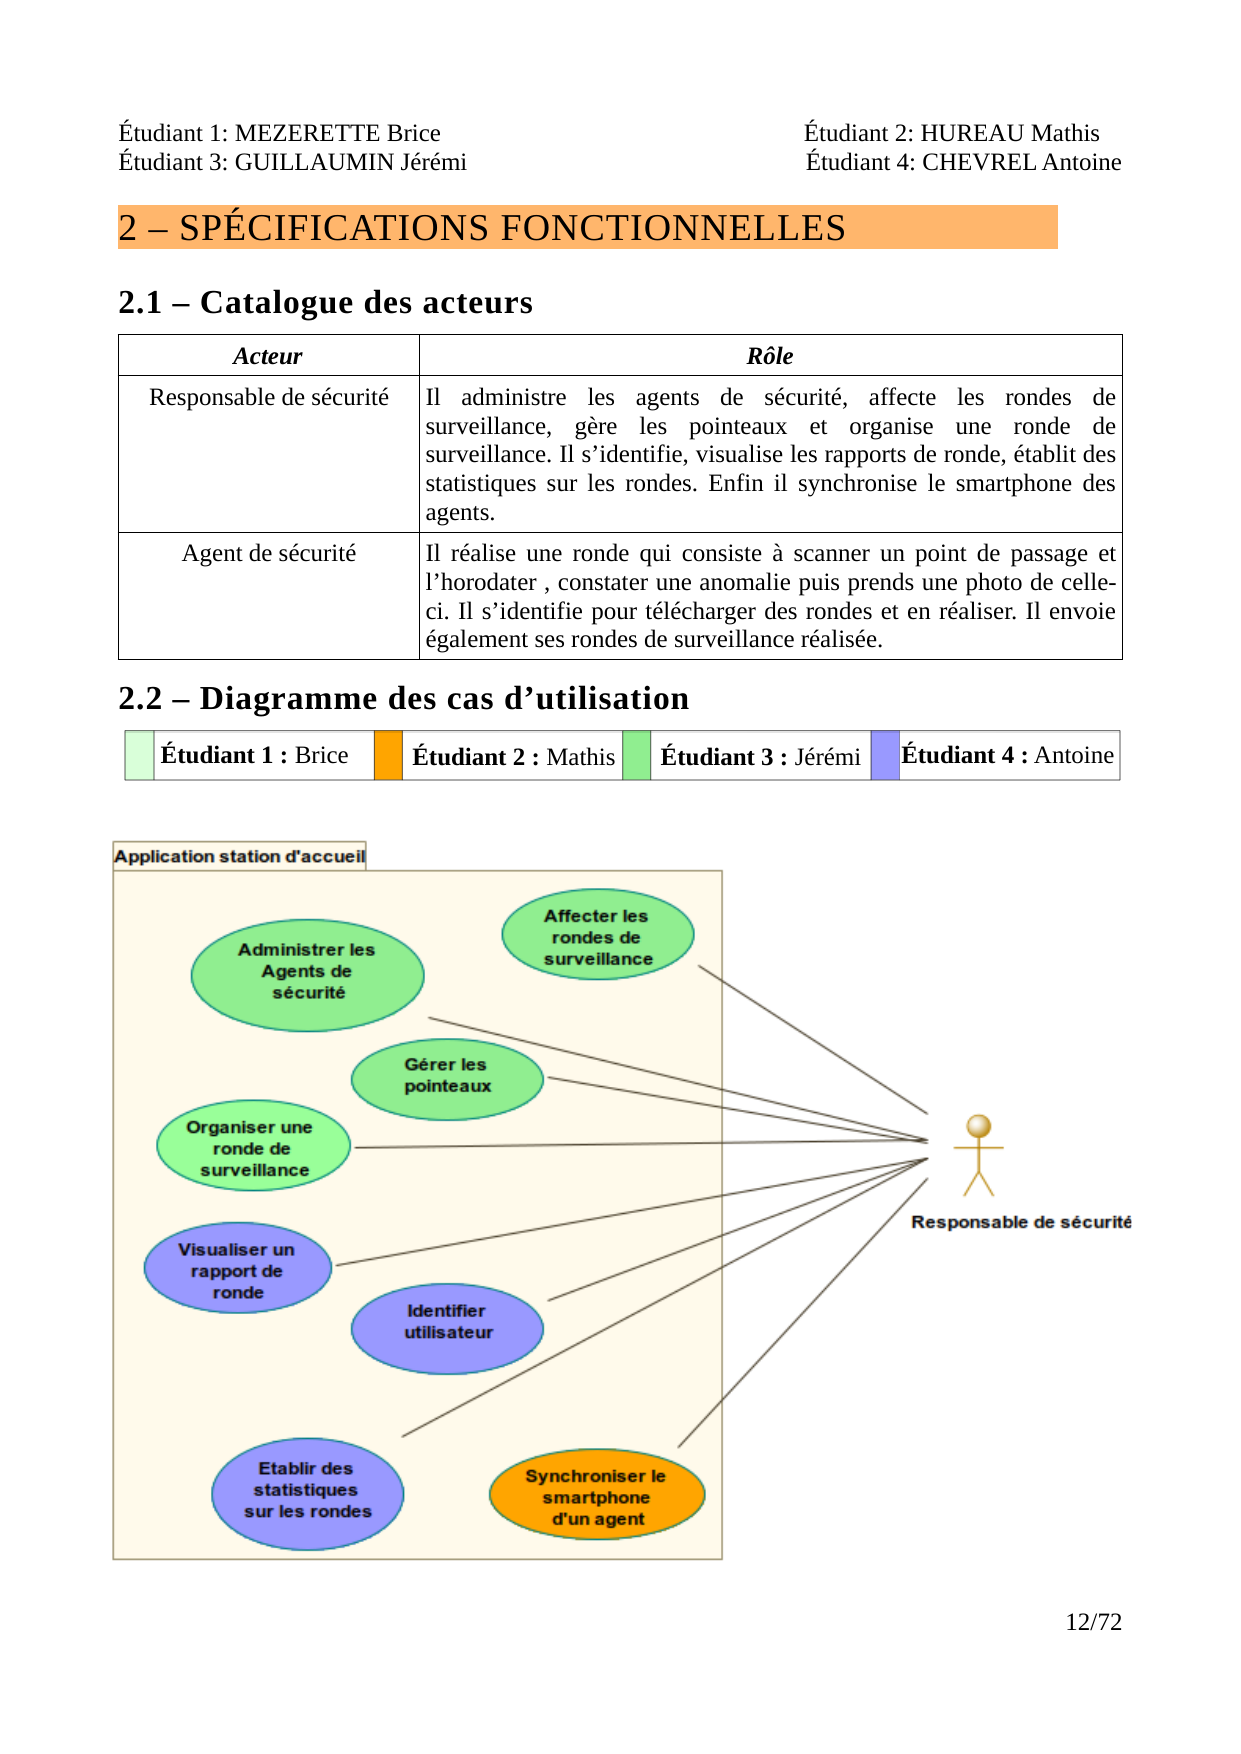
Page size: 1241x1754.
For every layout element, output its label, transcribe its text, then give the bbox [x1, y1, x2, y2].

picture [108, 832, 1132, 1562]
table_cell Responsable de sécurité [119, 376, 419, 532]
table_cell Il administre les agents de sécurité, affecte les rondes de surveillance, gère les pointeaux et organise une ronde de surveillance. Il s’identifie, visualise les rapports de ronde, établit des statistiques sur les rondes. Enfin il synchronise le smartphone des agents. [420, 376, 1122, 532]
subtitle 2.2 – Diagramme des cas d’utilisation [118, 678, 1122, 716]
subtitle 2 – SPÉCIFICATIONS FONCTIONNELLES [118, 205, 1122, 249]
table_header Acteur [119, 335, 419, 375]
table_cell Il réalise une ronde qui consiste à scanner un point de passage et l’horodater , constater une anomalie puis prends une photo de celle-ci. Il s’identifie pour télécharger des rondes et en réaliser. Il envoie également ses rondes de surveillance réalisée. [420, 533, 1122, 659]
table_header Rôle [420, 335, 1122, 375]
subtitle 2.1 – Catalogue des acteurs [118, 282, 1122, 321]
table_cell Agent de sécurité [119, 533, 419, 659]
picture [118, 722, 1122, 781]
